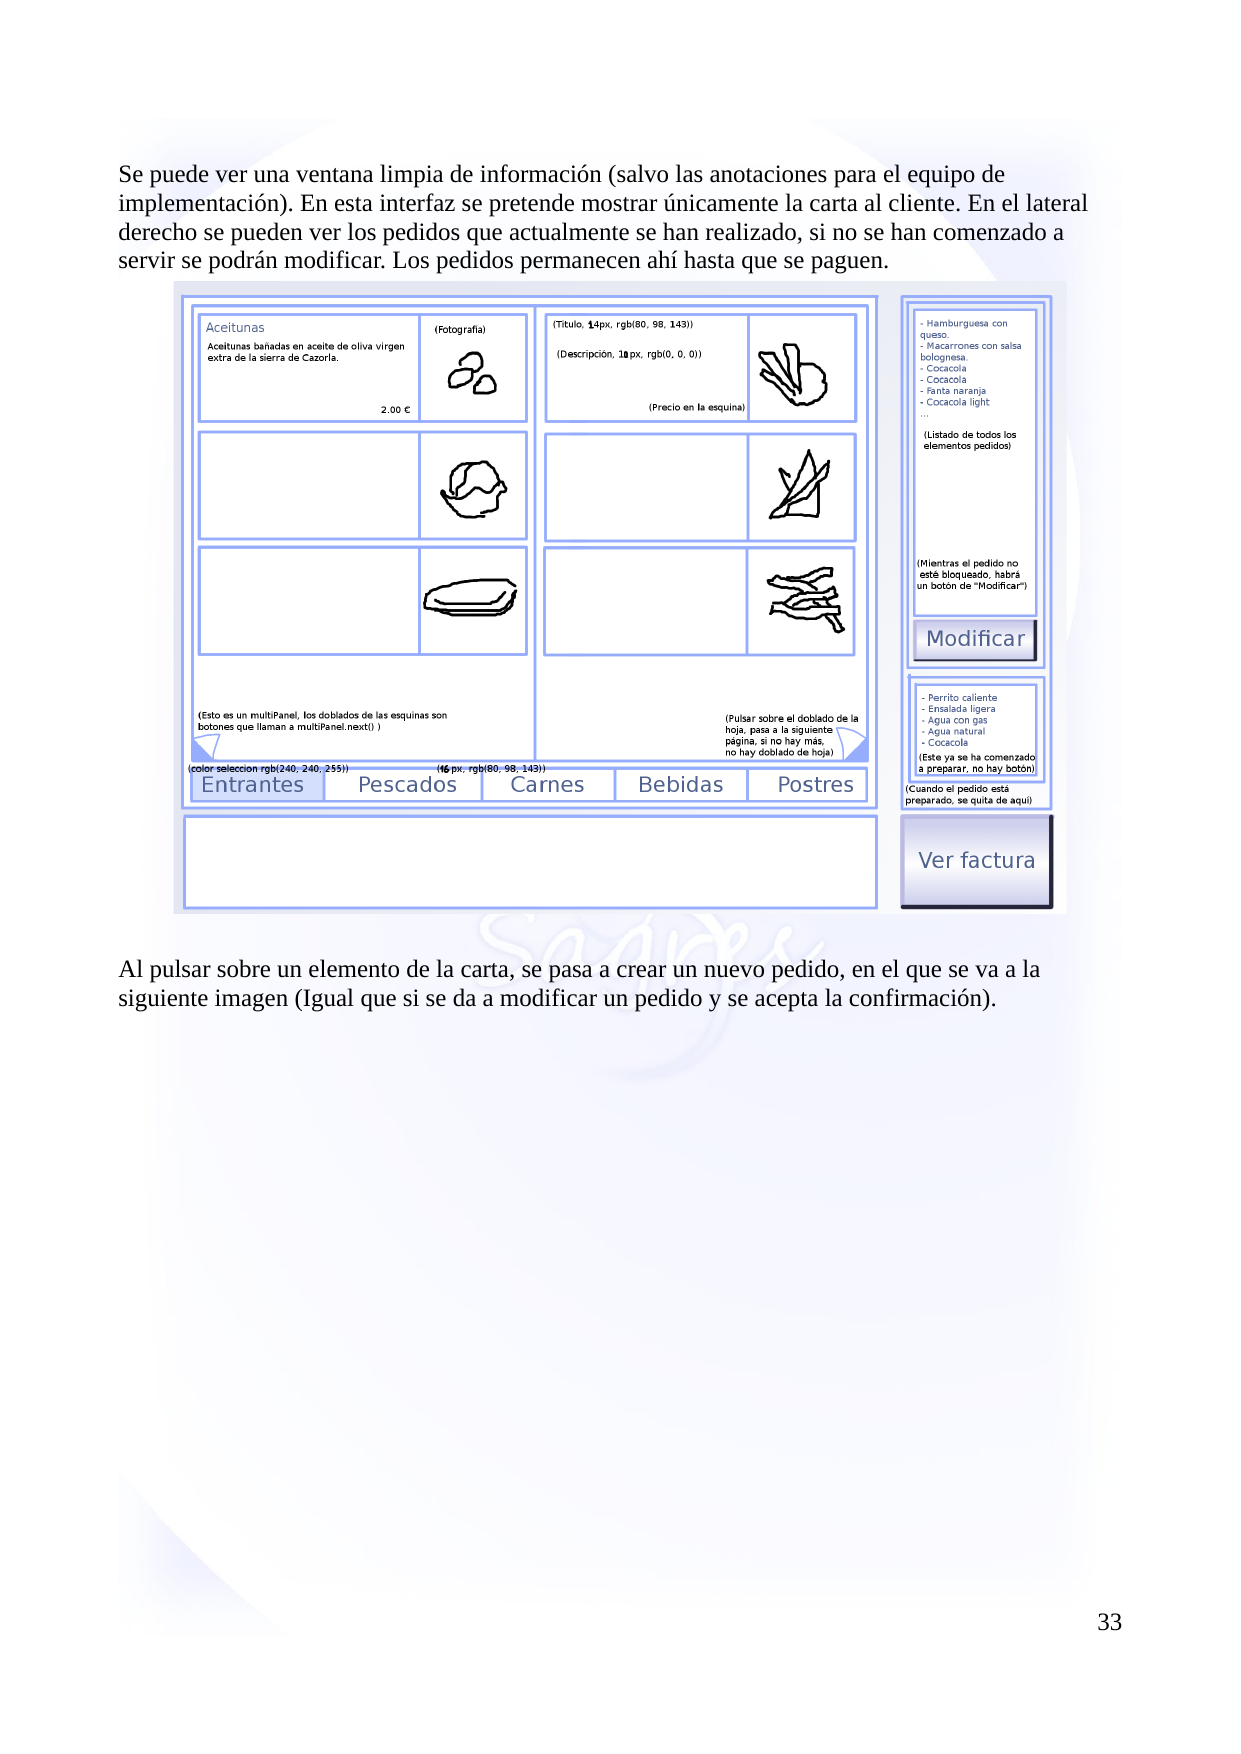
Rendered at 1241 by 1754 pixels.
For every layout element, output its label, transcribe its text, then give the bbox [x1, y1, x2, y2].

text Se puede ver una ventana limpia de información (salvo las anotaciones para el equipo de implementación). En esta interfaz se pretende mostrar únicamente la carta al cliente. En el lateral derecho se pueden ver los pedidos que actualmente se han realizado, si no se han comenzado a servir se podrán modificar. Los pedidos permanecen ahí hasta que se paguen. [118, 159, 1122, 274]
text Al pulsar sobre un elemento de la carta, se pasa a crear un nuevo pedido, en el que se va a la siguiente imagen (Igual que si se da a modificar un pedido y se acepta la confirmación). [118, 954, 1122, 1012]
picture [118, 1012, 1122, 1636]
picture [118, 118, 1122, 159]
picture [118, 274, 1122, 954]
